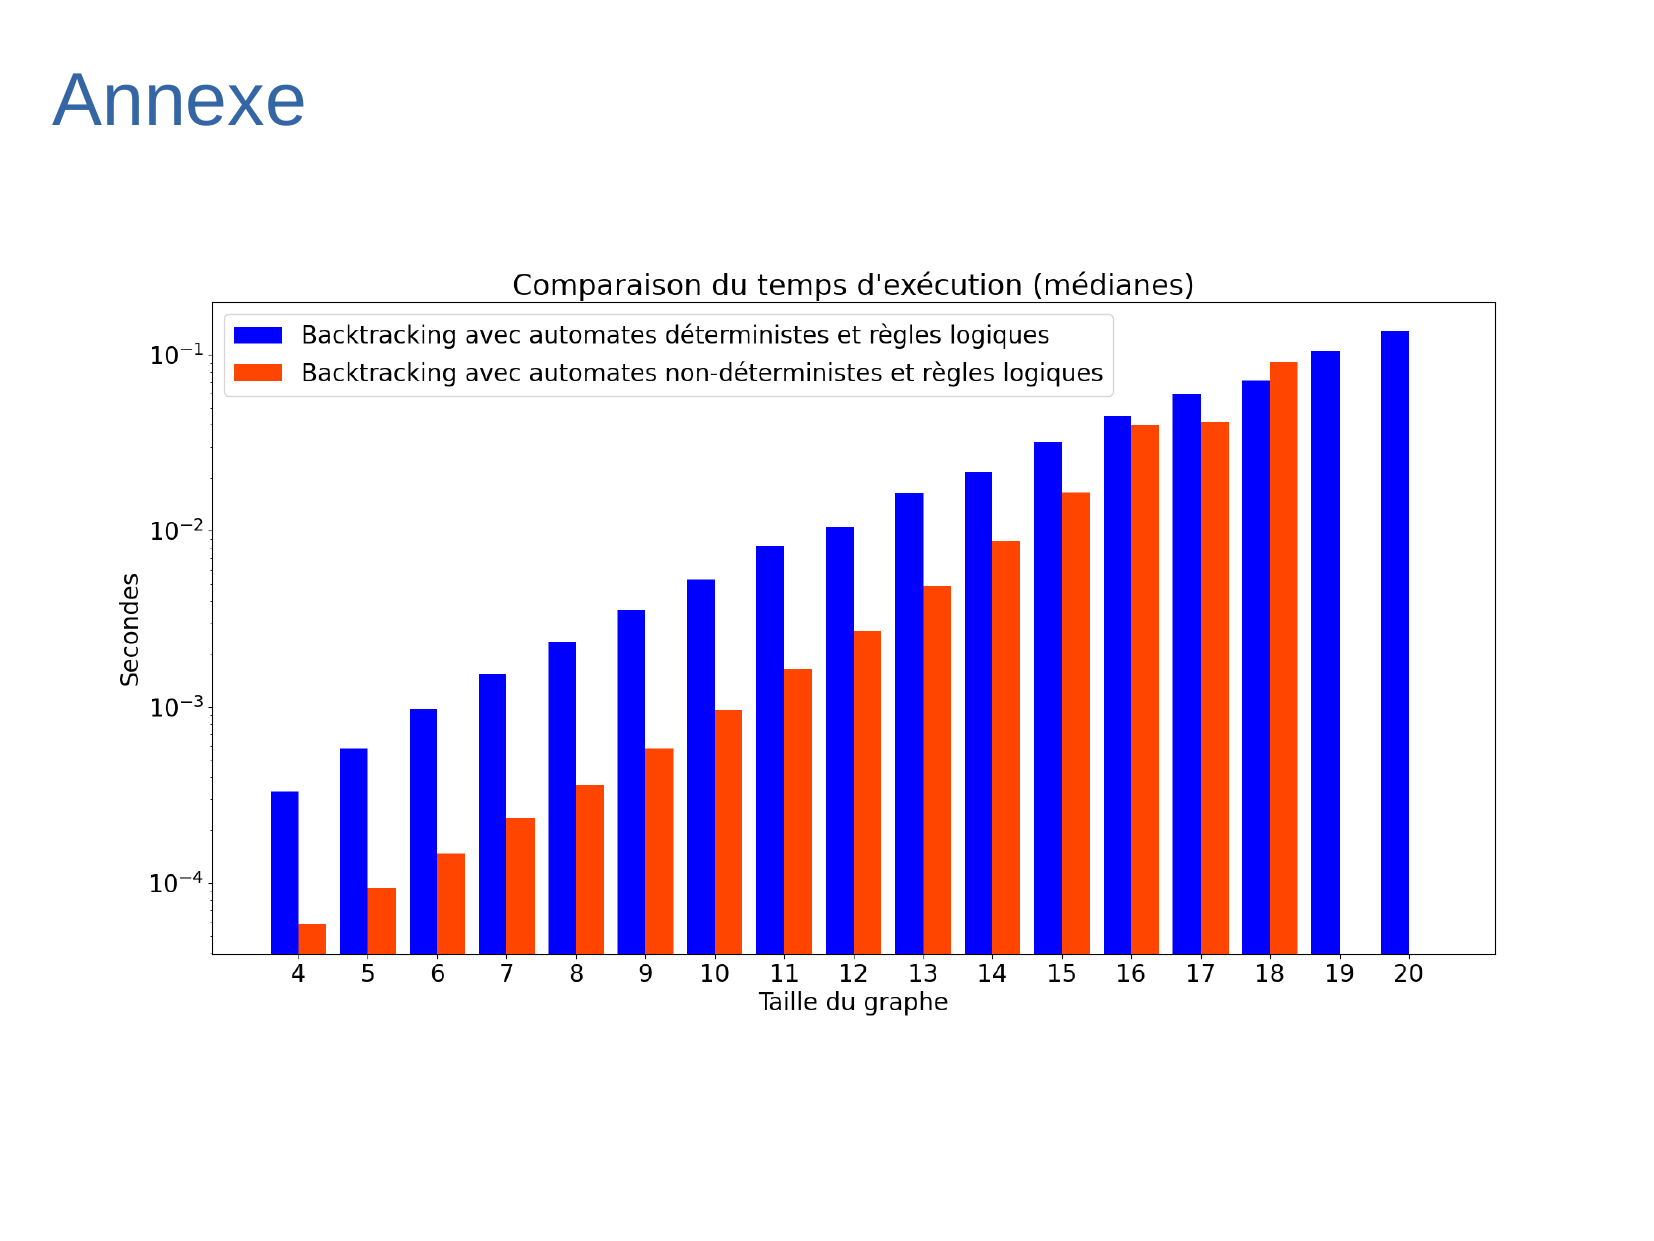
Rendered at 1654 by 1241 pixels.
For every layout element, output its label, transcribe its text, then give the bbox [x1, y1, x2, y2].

picture [5, 200, 1654, 1047]
text_box Annexe [37, 50, 638, 151]
